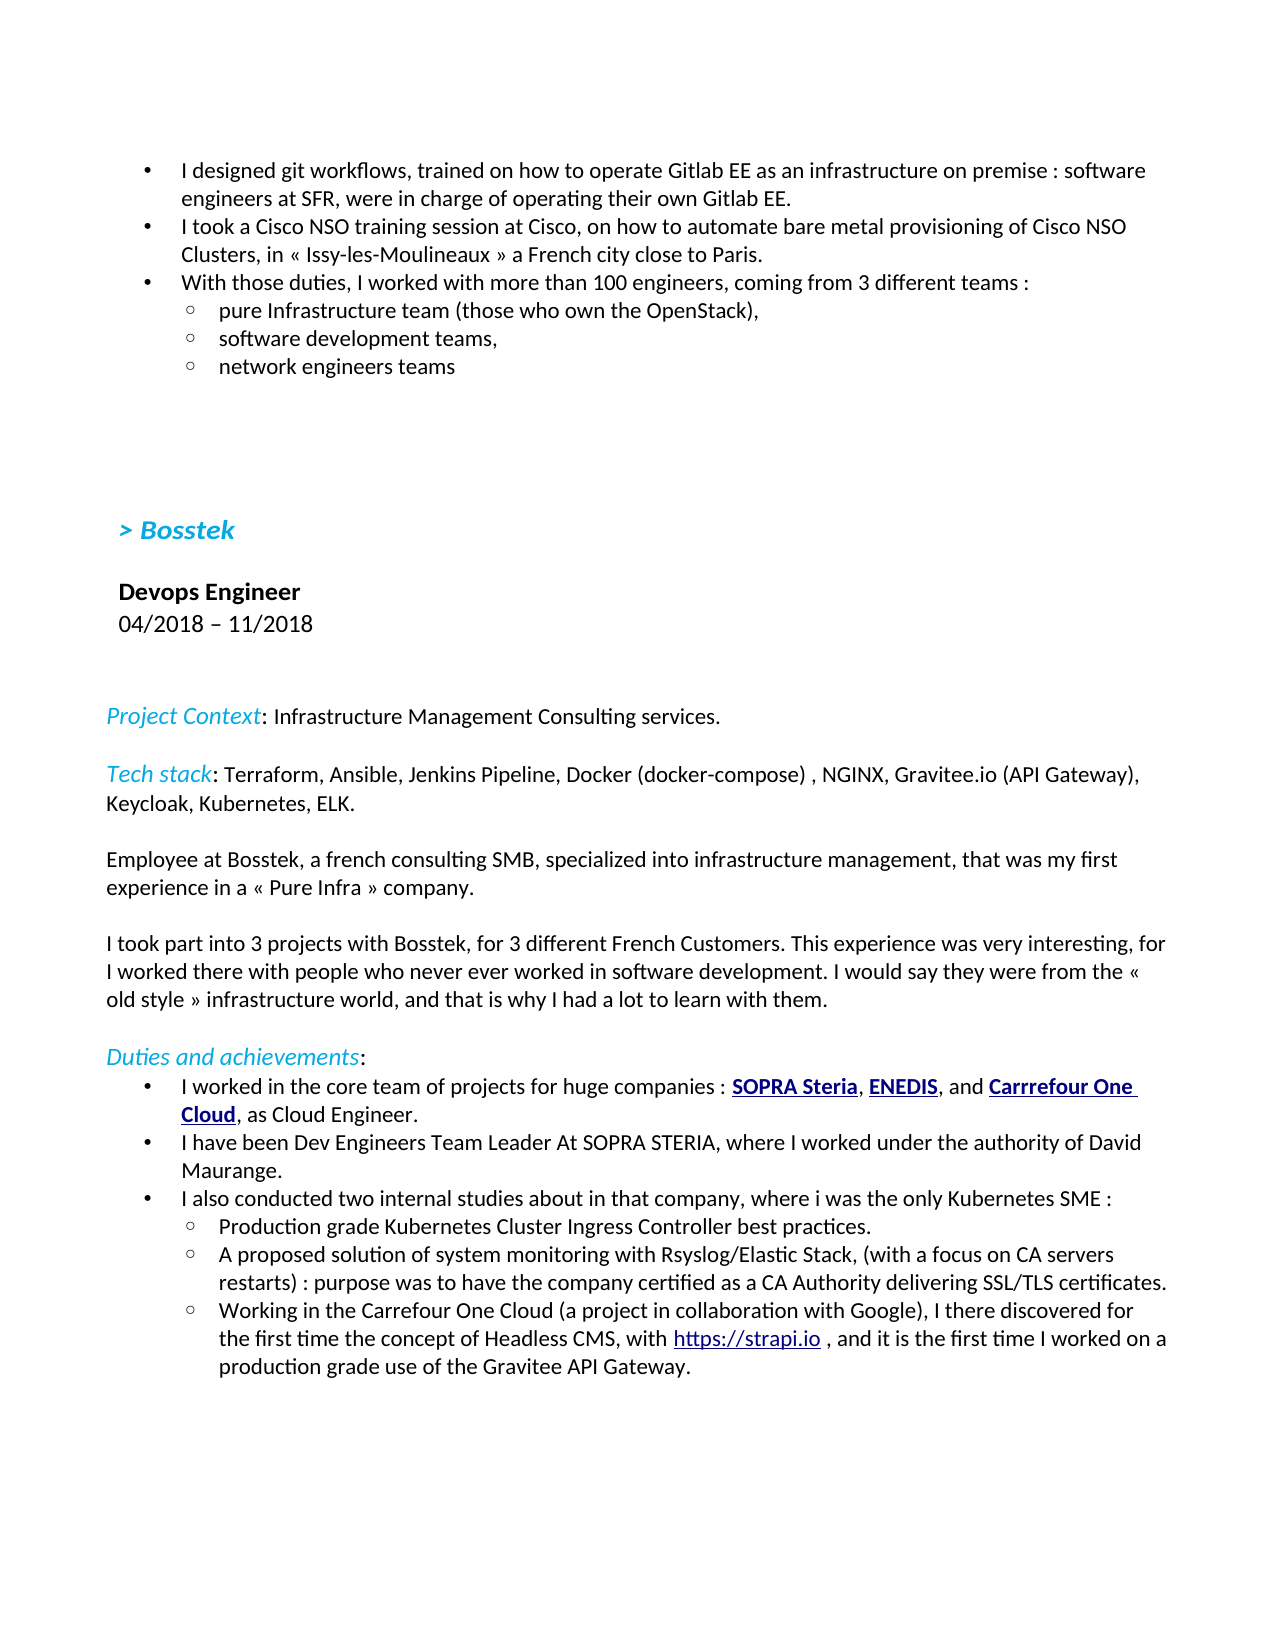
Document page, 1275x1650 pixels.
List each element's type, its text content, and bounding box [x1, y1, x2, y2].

text 04/2018 – 11/2018 [118, 608, 1169, 638]
list I also conducted two internal studies about in that company, where i was the only Kubernetes SME : [144, 1184, 1169, 1212]
list I took a Cisco NSO training session at Cisco, on how to automate bare metal provisioning of Cisco NSO Clusters, in « Issy-les-Moulineaux » a French city close to Paris. [144, 212, 1169, 268]
text Devops Engineer [118, 576, 1169, 607]
list network engineers teams [181, 352, 1169, 380]
list I worked in the core team of projects for huge companies : SOPRA Steria, ENEDIS, and Carrrefour One Cloud, as Cloud Engineer. [144, 1072, 1169, 1128]
text Tech stack: Terraform, Ansible, Jenkins Pipeline, Docker (docker-compose) , NGINX, Gravitee.io (API Gateway), Keycloak, Kubernetes, ELK. [106, 758, 1169, 817]
list A proposed solution of system monitoring with Rsyslog/Elastic Stack, (with a focus on CA servers restarts) : purpose was to have the company certified as a CA Authority delivering SSL/TLS certificates. [181, 1240, 1169, 1296]
subtitle > Bosstek [118, 513, 1169, 546]
list Working in the Carrefour One Cloud (a project in collaboration with Google), I there discovered for the first time the concept of Headless CMS, with https://strapi.io , and it is the first time I worked on a production grade use of the Gravitee API Gateway. [181, 1296, 1169, 1380]
list pure Infrastructure team (those who own the OpenStack), [181, 296, 1169, 324]
text I took part into 3 projects with Bosstek, for 3 different French Customers. This experience was very interesting, for I worked there with people who never ever worked in software development. I would say they were from the « old style » infrastructure world, and that is why I had a lot to learn with them. [106, 929, 1169, 1013]
text Duties and achievements: [106, 1041, 1169, 1072]
list Production grade Kubernetes Cluster Ingress Controller best practices. [181, 1212, 1169, 1240]
list With those duties, I worked with more than 100 engineers, coming from 3 different teams : [144, 268, 1169, 296]
list I have been Dev Engineers Team Leader At SOPRA STERIA, where I worked under the authority of David Maurange. [144, 1128, 1169, 1184]
text Project Context: Infrastructure Management Consulting services. [106, 700, 1169, 731]
text Employee at Bosstek, a french consulting SMB, specialized into infrastructure management, that was my first experience in a « Pure Infra » company. [106, 845, 1169, 901]
list software development teams, [181, 324, 1169, 352]
list I designed git workflows, trained on how to operate Gitlab EE as an infrastructure on premise : software engineers at SFR, were in charge of operating their own Gitlab EE. [144, 156, 1169, 212]
